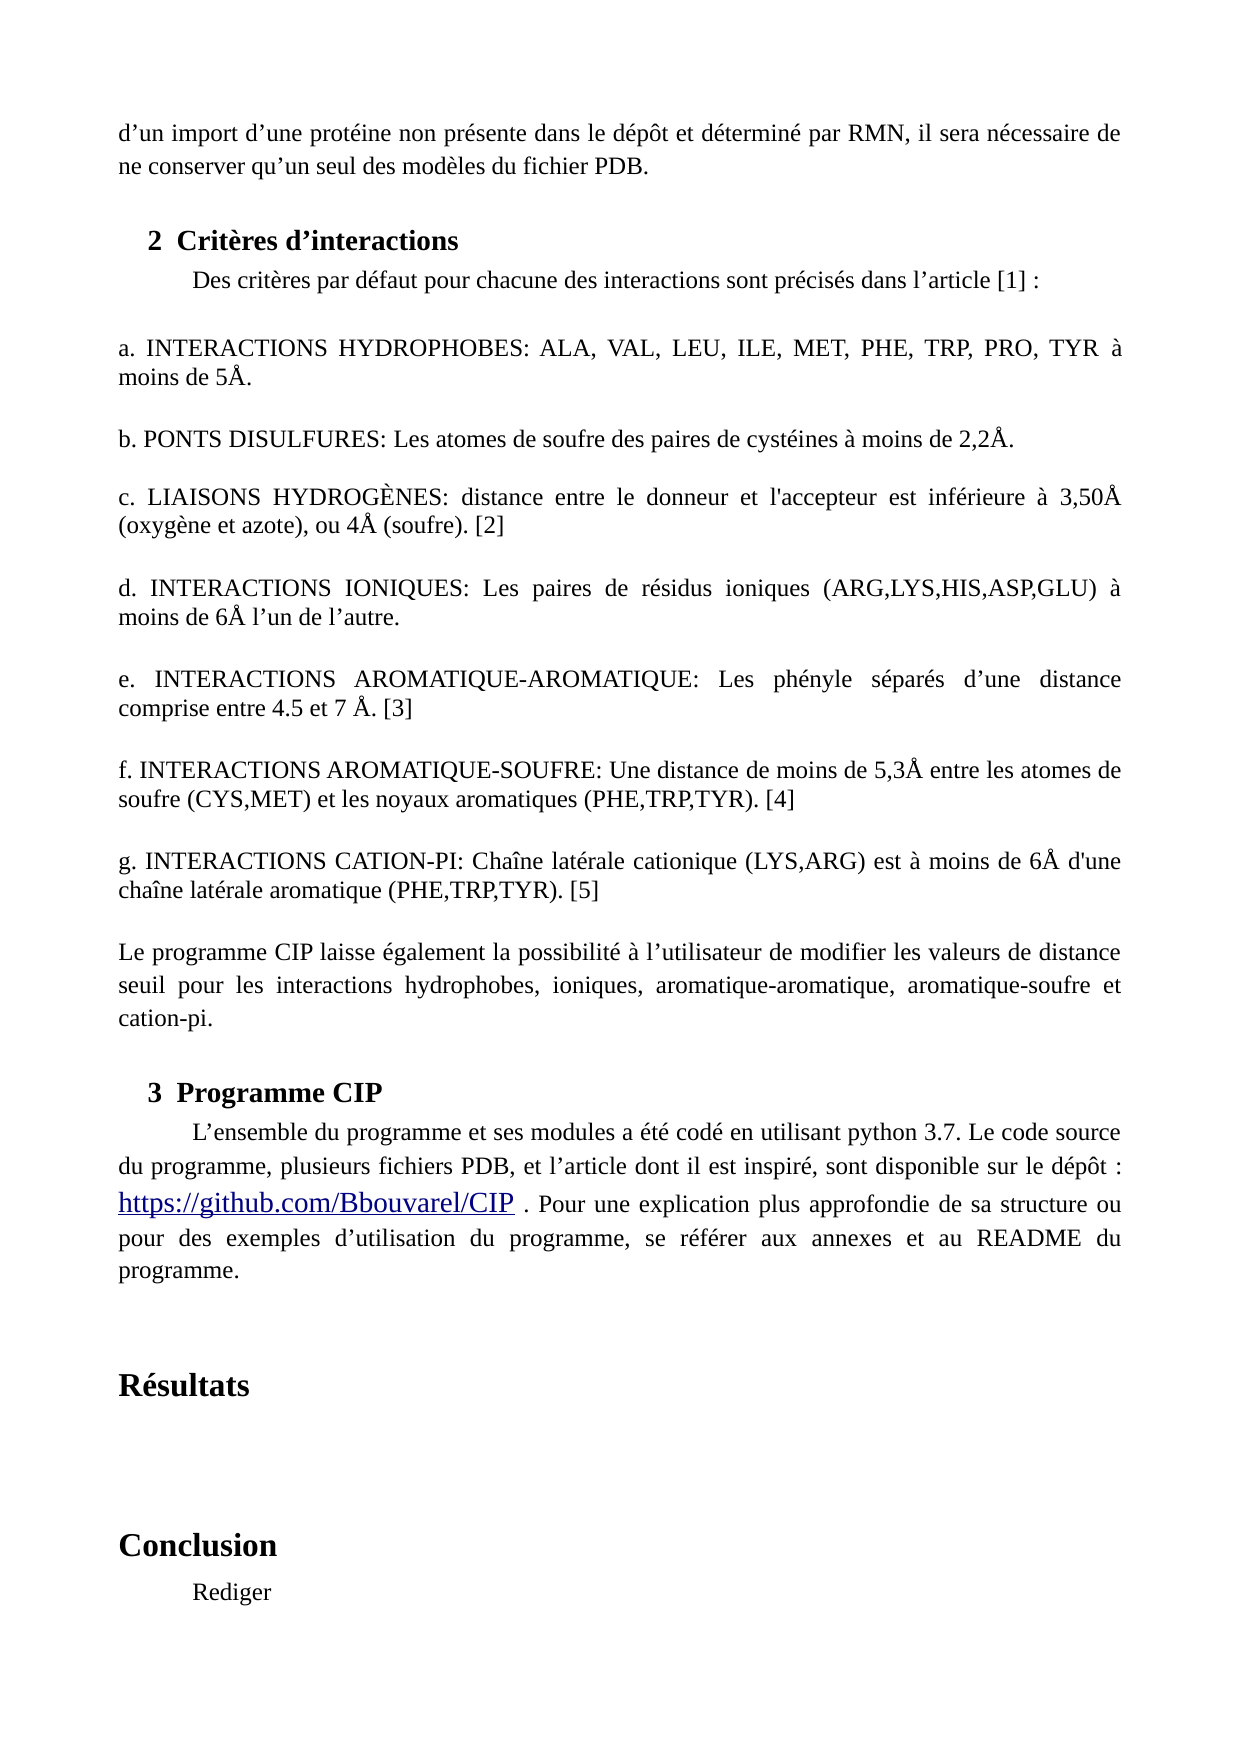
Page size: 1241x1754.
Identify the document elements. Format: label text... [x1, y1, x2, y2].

text Conclusion [118, 1525, 1122, 1564]
text c. LIAISONS HYDROGÈNES: distance entre le donneur et l'accepteur est inférieure à 3,50Å (oxygène et azote), ou 4Å (soufre). [2] [118, 482, 1122, 539]
text a. INTERACTIONS HYDROPHOBES: ALA, VAL, LEU, ILE, MET, PHE, TRP, PRO, TYR à moins de 5Å. [118, 333, 1122, 391]
text b. PONTS DISULFURES: Les atomes de soufre des paires de cystéines à moins de 2,2Å. [118, 424, 1122, 453]
text f. INTERACTIONS AROMATIQUE-SOUFRE: Une distance de moins de 5,3Å entre les atomes de soufre (CYS,MET) et les noyaux aromatiques (PHE,TRP,TYR). [4] [118, 755, 1122, 812]
text e. INTERACTIONS AROMATIQUE-AROMATIQUE: Les phényle séparés d’une distance comprise entre 4.5 et 7 Å. [3] [118, 664, 1122, 721]
text Le programme CIP laisse également la possibilité à l’utilisateur de modifier les valeurs de distance seuil pour les interactions hydrophobes, ioniques, aromatique-aromatique, aromatique-soufre et cation-pi. [118, 937, 1122, 1032]
text Résultats [118, 1366, 1122, 1404]
text 2 Critères d’interactions [118, 223, 1122, 256]
text d. INTERACTIONS IONIQUES: Les paires de résidus ioniques (ARG,LYS,HIS,ASP,GLU) à moins de 6Å l’un de l’autre. [118, 573, 1122, 630]
text d’un import d’une protéine non présente dans le dépôt et déterminé par RMN, il sera nécessaire de ne conserver qu’un seul des modèles du fichier PDB. [118, 118, 1122, 180]
text 3 Programme CIP [118, 1075, 1122, 1108]
text g. INTERACTIONS CATION-PI: Chaîne latérale cationique (LYS,ARG) est à moins de 6Å d'une chaîne latérale aromatique (PHE,TRP,TYR). [5] [118, 846, 1122, 903]
text L’ensemble du programme et ses modules a été codé en utilisant python 3.7. Le code source du programme, plusieurs fichiers PDB, et l’article dont il est inspiré, sont disponible sur le dépôt : https://github.com/Bbouvarel/CIP . Pour une explication plus approfondie de sa structure ou pour des exemples d’utilisation du programme, se référer aux annexes et au README du programme. [118, 1113, 1122, 1284]
text Rediger [118, 1569, 1122, 1608]
text Des critères par défaut pour chacune des interactions sont précisés dans l’article [1] : [118, 261, 1122, 295]
